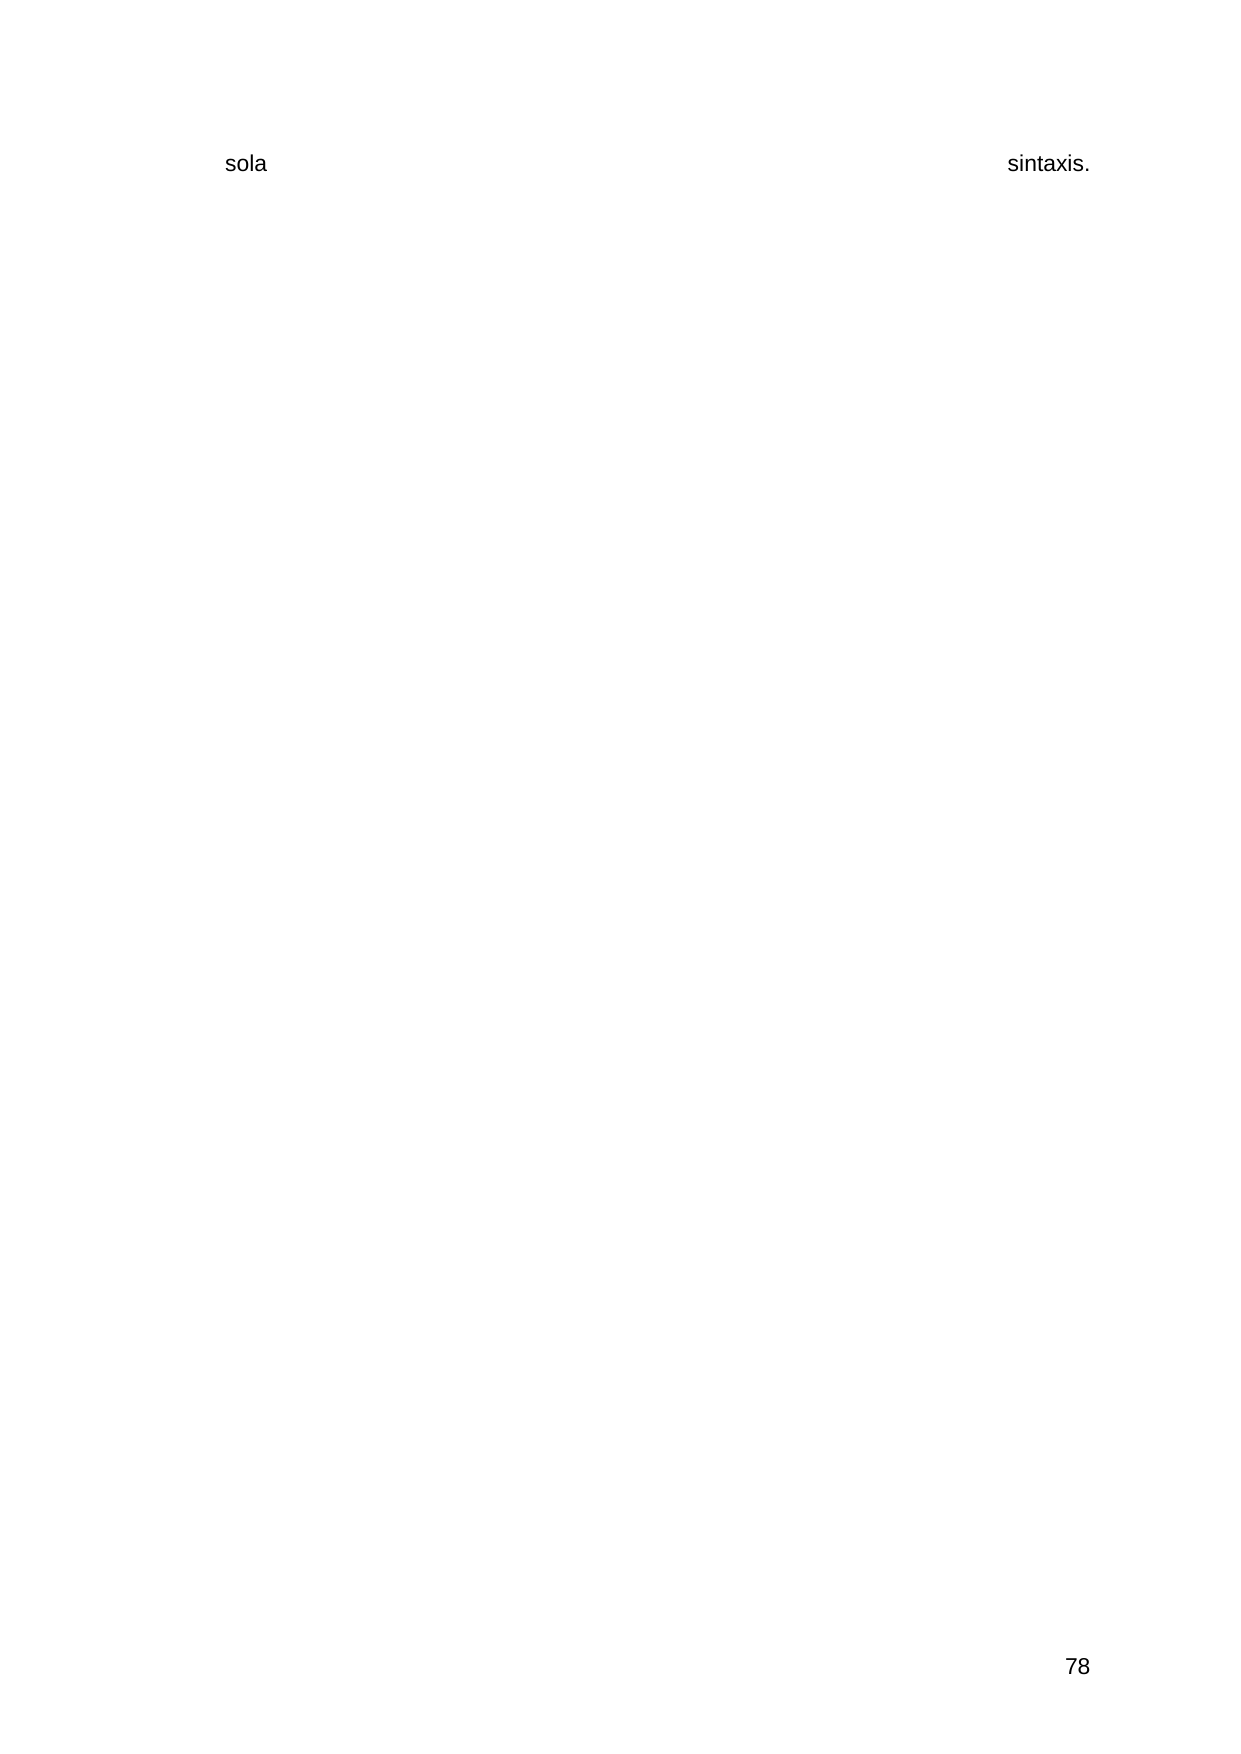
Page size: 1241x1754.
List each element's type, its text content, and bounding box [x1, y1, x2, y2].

list sola sintaxis. [187, 150, 1090, 203]
